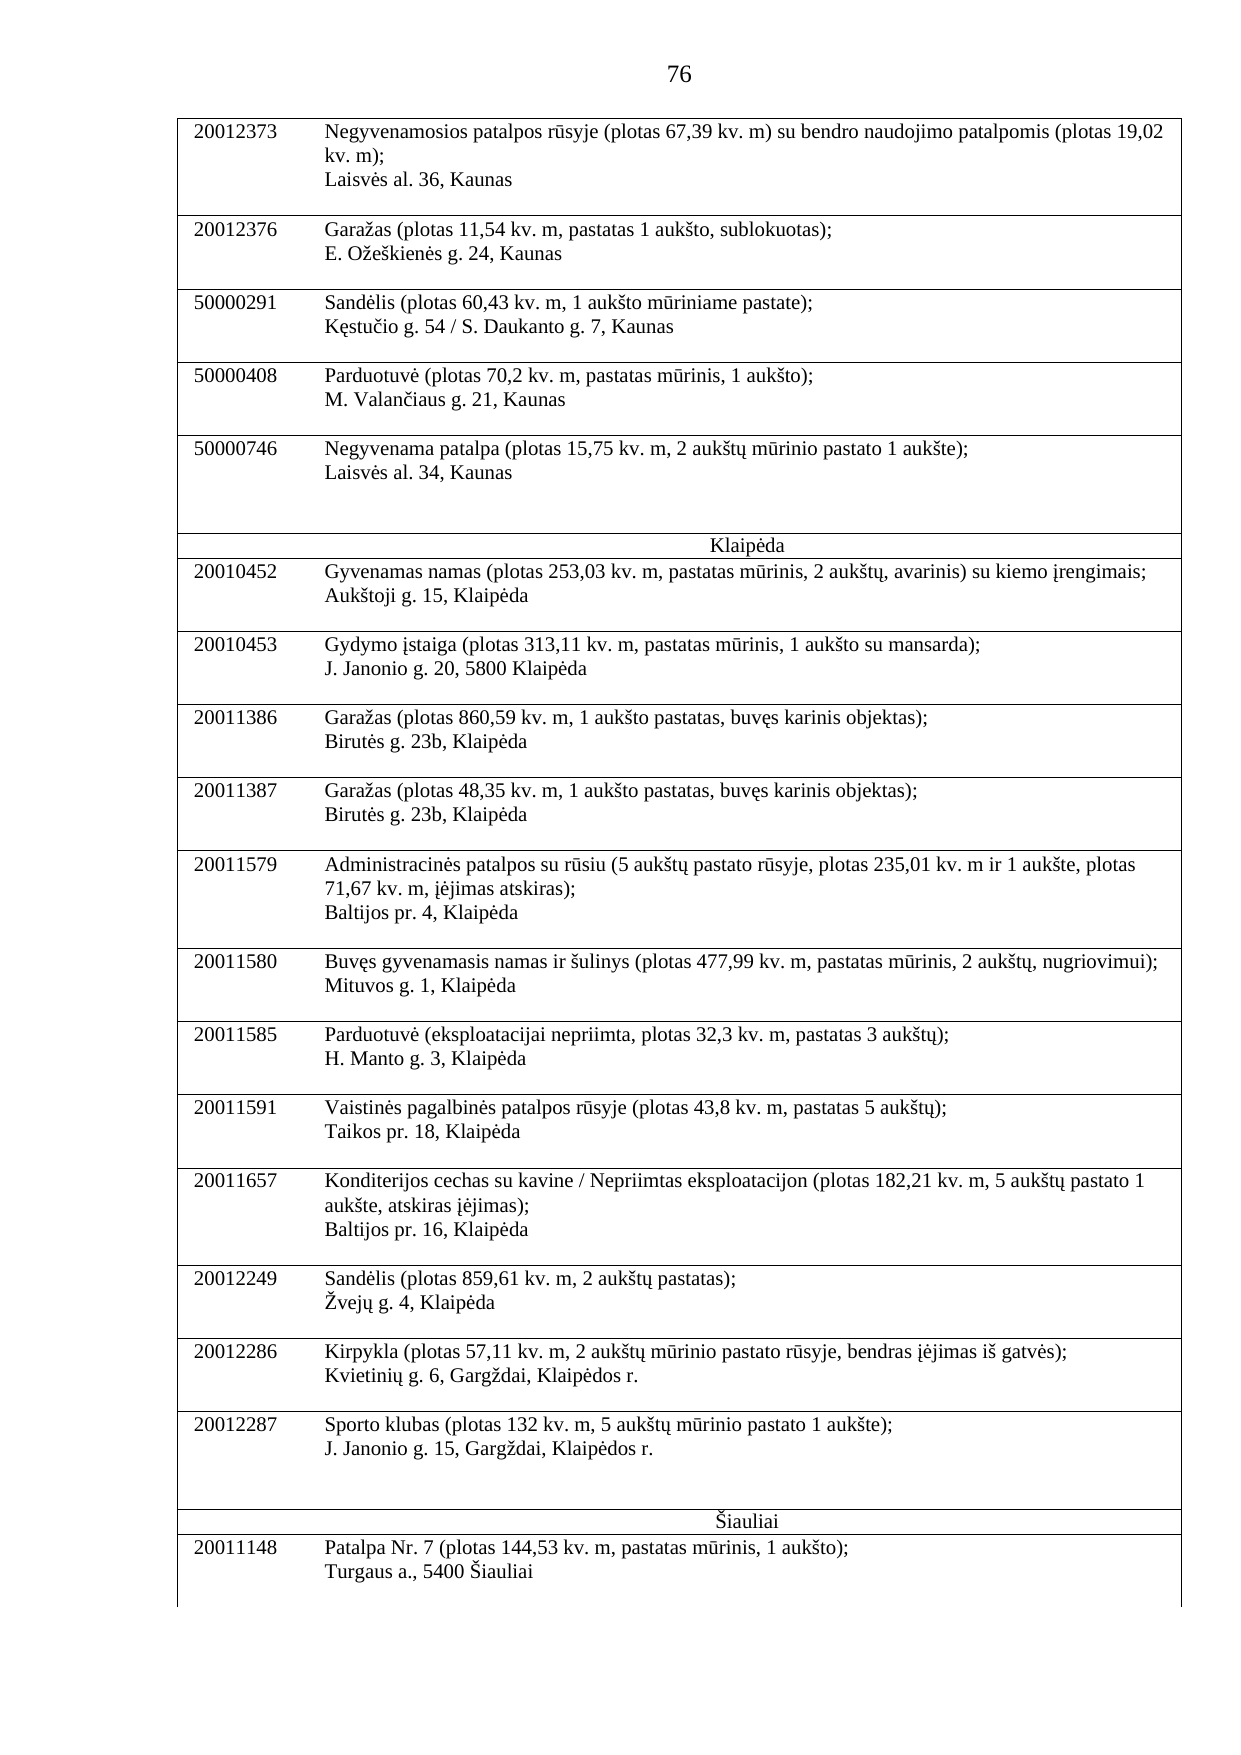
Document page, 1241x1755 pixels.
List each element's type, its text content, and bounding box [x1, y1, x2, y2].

table_cell 50000746 [178, 436, 313, 484]
table_cell 20011591 [178, 1095, 313, 1143]
table_cell Konditerijos cechas su kavine / Nepriimtas eksploatacijon (plotas 182,21 kv. m, 5 aukštų pastato 1 aukšte, atskiras įėjimas); Baltijos pr. 16, Klaipėda [313, 1169, 1181, 1241]
table_cell [178, 924, 1181, 948]
table_cell 20012376 [178, 216, 313, 264]
table_cell 20011585 [178, 1022, 313, 1070]
table_cell [178, 191, 1181, 215]
table_cell [178, 1070, 1181, 1094]
table_cell Garažas (plotas 11,54 kv. m, pastatas 1 aukšto, sublokuotas); E. Ožeškienės g. 24, Kaunas [313, 216, 1181, 264]
table_cell Patalpa Nr. 7 (plotas 144,53 kv. m, pastatas mūrinis, 1 aukšto); Turgaus a., 5400 Šiauliai [313, 1535, 1181, 1583]
table_cell [178, 607, 1181, 631]
table_cell [178, 1314, 1181, 1338]
table_cell Parduotuvė (plotas 70,2 kv. m, pastatas mūrinis, 1 aukšto); M. Valančiaus g. 21, Kaunas [313, 363, 1181, 411]
table_cell 20012286 [178, 1339, 313, 1387]
table_cell [178, 265, 1181, 289]
table_cell [178, 1241, 1181, 1265]
table_cell Sandėlis (plotas 60,43 kv. m, 1 aukšto mūriniame pastate); Kęstučio g. 54 / S. Daukanto g. 7, Kaunas [313, 290, 1181, 338]
table_cell Negyvenama patalpa (plotas 15,75 kv. m, 2 aukštų mūrinio pastato 1 aukšte); Laisvės al. 34, Kaunas [313, 436, 1181, 484]
table_cell Gydymo įstaiga (plotas 313,11 kv. m, pastatas mūrinis, 1 aukšto su mansarda); J. Janonio g. 20, 5800 Klaipėda [313, 632, 1181, 680]
table_cell 20012287 [178, 1412, 313, 1460]
table_cell Vaistinės pagalbinės patalpos rūsyje (plotas 43,8 kv. m, pastatas 5 aukštų); Taikos pr. 18, Klaipėda [313, 1095, 1181, 1143]
table_cell 20011657 [178, 1169, 313, 1241]
table_cell [178, 484, 1181, 508]
table_cell [178, 997, 1181, 1021]
table_cell [178, 534, 313, 557]
table_cell [178, 826, 1181, 850]
table_cell Sporto klubas (plotas 132 kv. m, 5 aukštų mūrinio pastato 1 aukšte); J. Janonio g. 15, Gargždai, Klaipėdos r. [313, 1412, 1181, 1460]
table_cell [178, 411, 1181, 435]
table_cell Kirpykla (plotas 57,11 kv. m, 2 aukštų mūrinio pastato rūsyje, bendras įėjimas iš gatvės); Kvietinių g. 6, Gargždai, Klaipėdos r. [313, 1339, 1181, 1387]
table_cell [178, 753, 1181, 777]
table_cell 50000408 [178, 363, 313, 411]
table_cell [178, 1143, 1181, 1167]
table_cell 20012249 [178, 1266, 313, 1314]
table_cell [178, 680, 1181, 704]
table_cell 20011386 [178, 705, 313, 753]
table_cell 50000291 [178, 290, 313, 338]
table_cell Garažas (plotas 48,35 kv. m, 1 aukšto pastatas, buvęs karinis objektas); Birutės g. 23b, Klaipėda [313, 778, 1181, 826]
table_cell [178, 1460, 1181, 1484]
table_cell 20011387 [178, 778, 313, 826]
table_cell Garažas (plotas 860,59 kv. m, 1 aukšto pastatas, buvęs karinis objektas); Birutės g. 23b, Klaipėda [313, 705, 1181, 753]
table_cell Buvęs gyvenamasis namas ir šulinys (plotas 477,99 kv. m, pastatas mūrinis, 2 aukštų, nugriovimui); Mituvos g. 1, Klaipėda [313, 949, 1181, 997]
table_cell Šiauliai [313, 1510, 1181, 1533]
table_cell [178, 508, 1181, 532]
table_cell Klaipėda [313, 534, 1181, 557]
table_cell Negyvenamosios patalpos rūsyje (plotas 67,39 kv. m) su bendro naudojimo patalpomis (plotas 19,02 kv. m); Laisvės al. 36, Kaunas [313, 119, 1181, 191]
table_cell Administracinės patalpos su rūsiu (5 aukštų pastato rūsyje, plotas 235,01 kv. m ir 1 aukšte, plotas 71,67 kv. m, įėjimas atskiras); Baltijos pr. 4, Klaipėda [313, 851, 1181, 924]
table_cell 20010452 [178, 559, 313, 607]
table_cell [178, 1583, 1181, 1607]
table_cell 20011580 [178, 949, 313, 997]
table_cell [178, 1387, 1181, 1411]
table_cell [178, 338, 1181, 362]
table_cell Sandėlis (plotas 859,61 kv. m, 2 aukštų pastatas); Žvejų g. 4, Klaipėda [313, 1266, 1181, 1314]
table_cell [178, 1484, 1181, 1508]
table_cell [178, 1510, 313, 1533]
table_cell 20012373 [178, 119, 313, 191]
table_cell 20011579 [178, 851, 313, 924]
table_cell Parduotuvė (eksploatacijai nepriimta, plotas 32,3 kv. m, pastatas 3 aukštų); H. Manto g. 3, Klaipėda [313, 1022, 1181, 1070]
table_cell 20011148 [178, 1535, 313, 1583]
table_cell Gyvenamas namas (plotas 253,03 kv. m, pastatas mūrinis, 2 aukštų, avarinis) su kiemo įrengimais; Aukštoji g. 15, Klaipėda [313, 559, 1181, 607]
table_cell 20010453 [178, 632, 313, 680]
